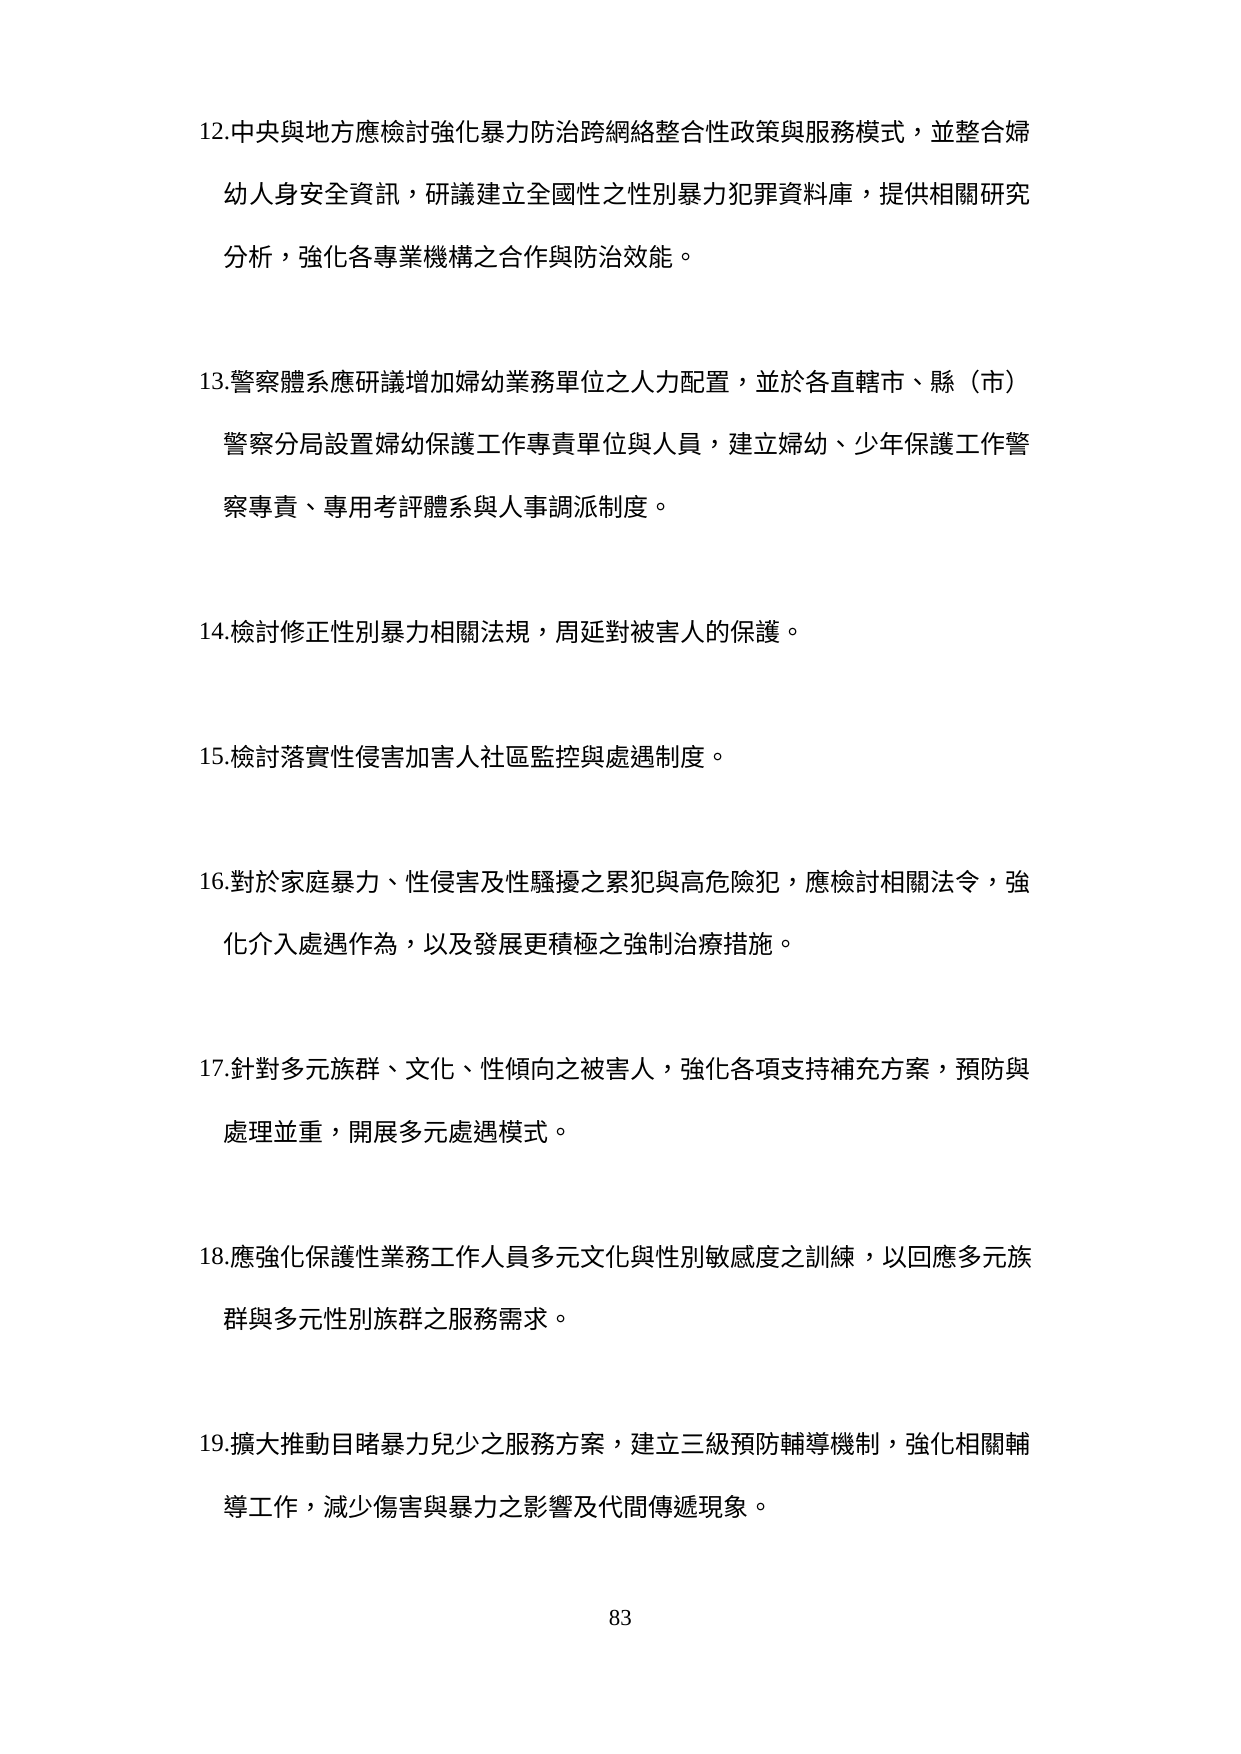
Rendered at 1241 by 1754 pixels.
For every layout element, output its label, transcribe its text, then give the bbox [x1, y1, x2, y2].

table_cell 13.警察體系應研議增加婦幼業務單位之人力配置，並於各直轄市、縣（市）警察分局設置婦幼保護工作專責單位與人員，建立婦幼、少年保護工作警察專責、專用考評體系與人事調派制度。 [188, 339, 1044, 589]
table_cell 18.應強化保護性業務工作人員多元文化與性別敏感度之訓練，以回應多元族群與多元性別族群之服務需求。 [188, 1214, 1044, 1401]
table_cell 19.擴大推動目睹暴力兒少之服務方案，建立三級預防輔導機制，強化相關輔導工作，減少傷害與暴力之影響及代間傳遞現象。 [188, 1401, 1044, 1589]
table_cell 12.中央與地方應檢討強化暴力防治跨網絡整合性政策與服務模式，並整合婦幼人身安全資訊，研議建立全國性之性別暴力犯罪資料庫，提供相關研究分析，強化各專業機構之合作與防治效能。 [188, 89, 1044, 339]
table_cell 17.針對多元族群、文化、性傾向之被害人，強化各項支持補充方案，預防與處理並重，開展多元處遇模式。 [188, 1026, 1044, 1214]
table_cell 15.檢討落實性侵害加害人社區監控與處遇制度。 [188, 714, 1044, 839]
table_cell 14.檢討修正性別暴力相關法規，周延對被害人的保護。 [188, 589, 1044, 714]
table_cell 16.對於家庭暴力、性侵害及性騷擾之累犯與高危險犯，應檢討相關法令，強化介入處遇作為，以及發展更積極之強制治療措施。 [188, 839, 1044, 1026]
